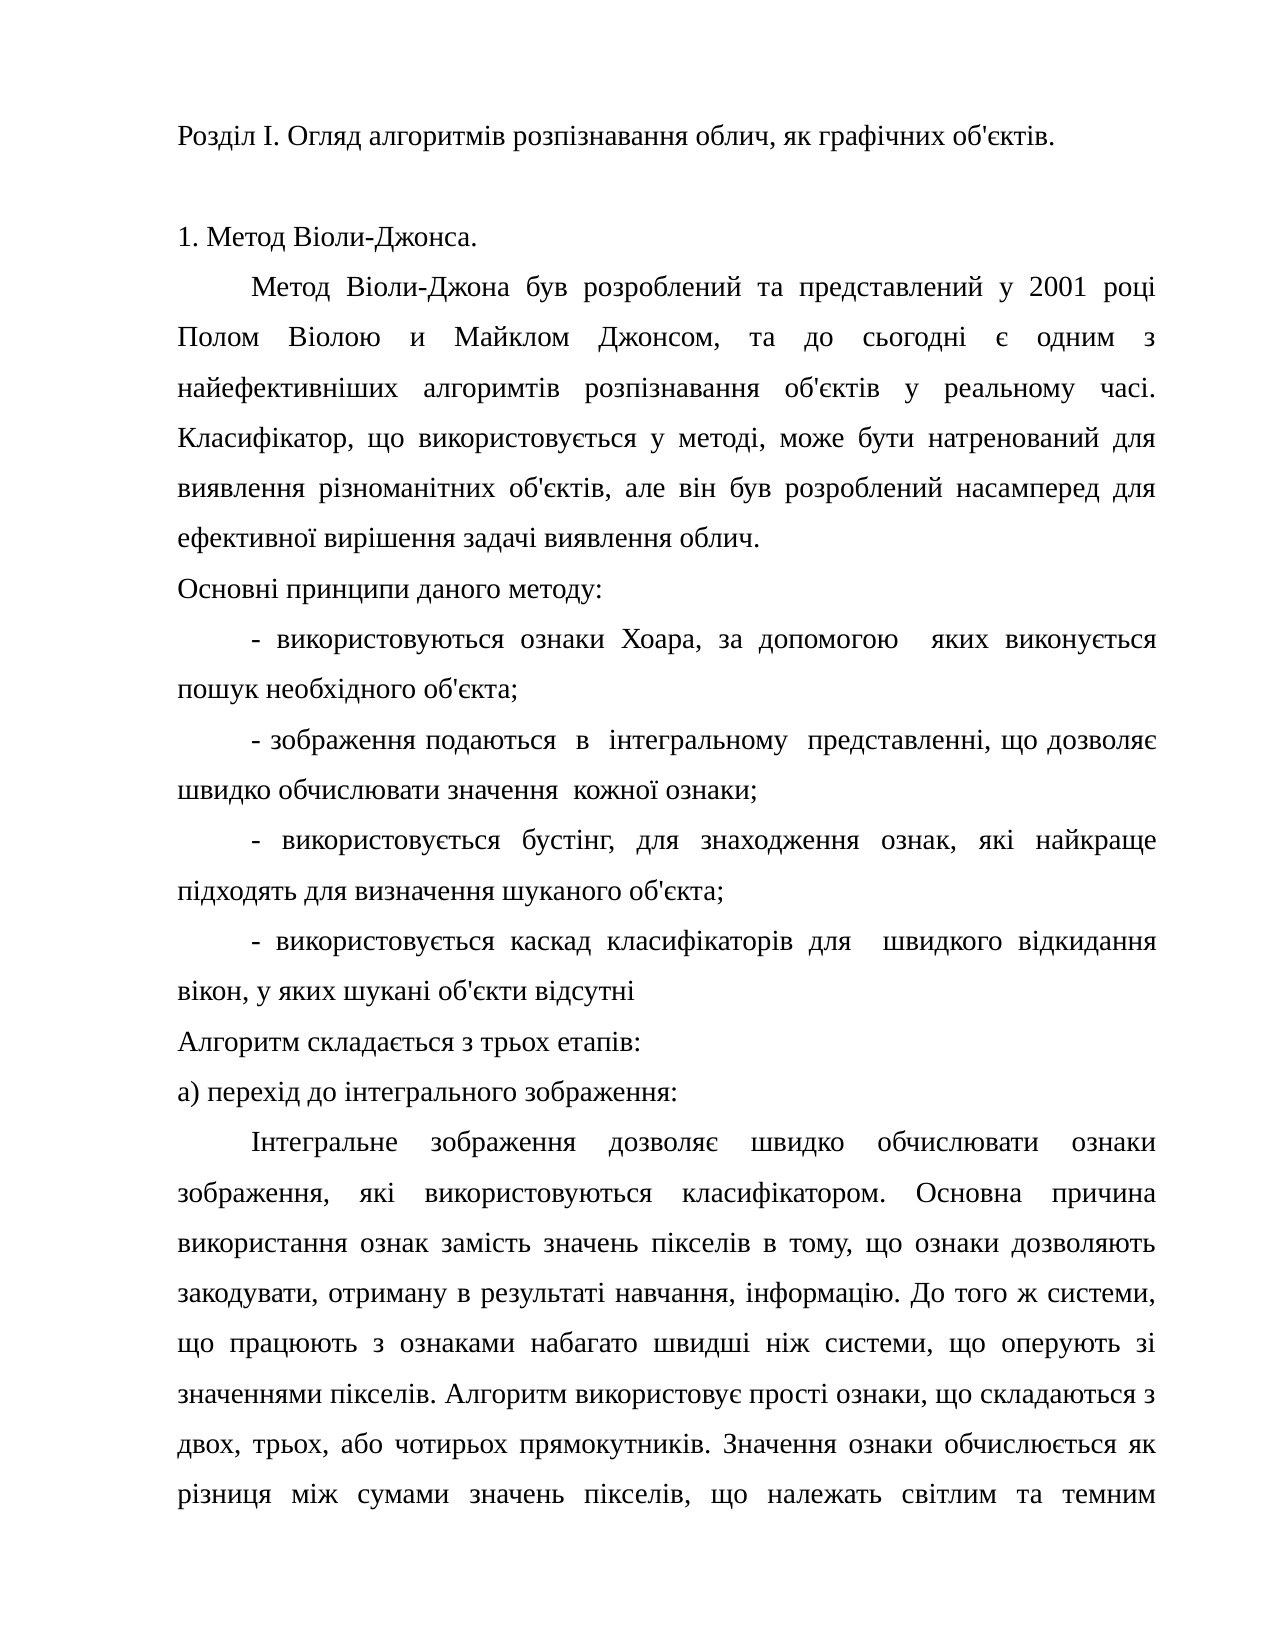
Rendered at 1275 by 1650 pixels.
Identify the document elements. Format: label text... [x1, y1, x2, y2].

text - використовуються ознаки Хоара, за допомогою яких виконується пошук необхідного об'єкта; [177, 621, 1157, 705]
text 1. Метод Віоли-Джонса. [177, 219, 1157, 252]
text Інтегральне зображення дозволяє швидко обчислювати ознаки зображення, які використовуються класифікатором. Основна причина використання ознак замість значень пікселів в тому, що ознаки дозволяють закодувати, отриману в результаті навчання, інформацію. До того ж системи, що працюють з ознаками набагато швидші ніж системи, що оперують зі значеннями пікселів. Алгоритм використовує прості ознаки, що складаються з двох, трьох, або чотирьох прямокутників. Значення ознаки обчислюється як різниця між сумами значень пікселів, що належать світлим та темним [177, 1124, 1157, 1510]
text а) перехід до інтегрального зображення: [177, 1074, 1157, 1108]
text Алгоритм складається з трьох етапів: [177, 1024, 1157, 1057]
text Розділ І. Огляд алгоритмів розпізнавання облич, як графічних об'єктів. [177, 118, 1157, 152]
text - зображення подаються в інтегральному представленні, що дозволяє швидко обчислювати значення кожної ознаки; [177, 722, 1157, 806]
text Основні принципи даного методу: [177, 571, 1157, 604]
text - використовується бустінг, для знаходження ознак, які найкраще підходять для визначення шуканого об'єкта; [177, 822, 1157, 906]
text Метод Віоли-Джона був розроблений та представлений у 2001 році Полом Віолою и Майклом Джонсом, та до сьогодні є одним з найефективніших алгоримтів розпізнавання об'єктів у реальному часі. Класифікатор, що використовується у методі, може бути натренований для виявлення різноманітних об'єктів, але він був розроблений насамперед для ефективної вирішення задачі виявлення облич. [177, 269, 1157, 554]
text - використовується каскад класифікаторів для швидкого відкидання вікон, у яких шукані об'єкти відсутні [177, 923, 1157, 1007]
